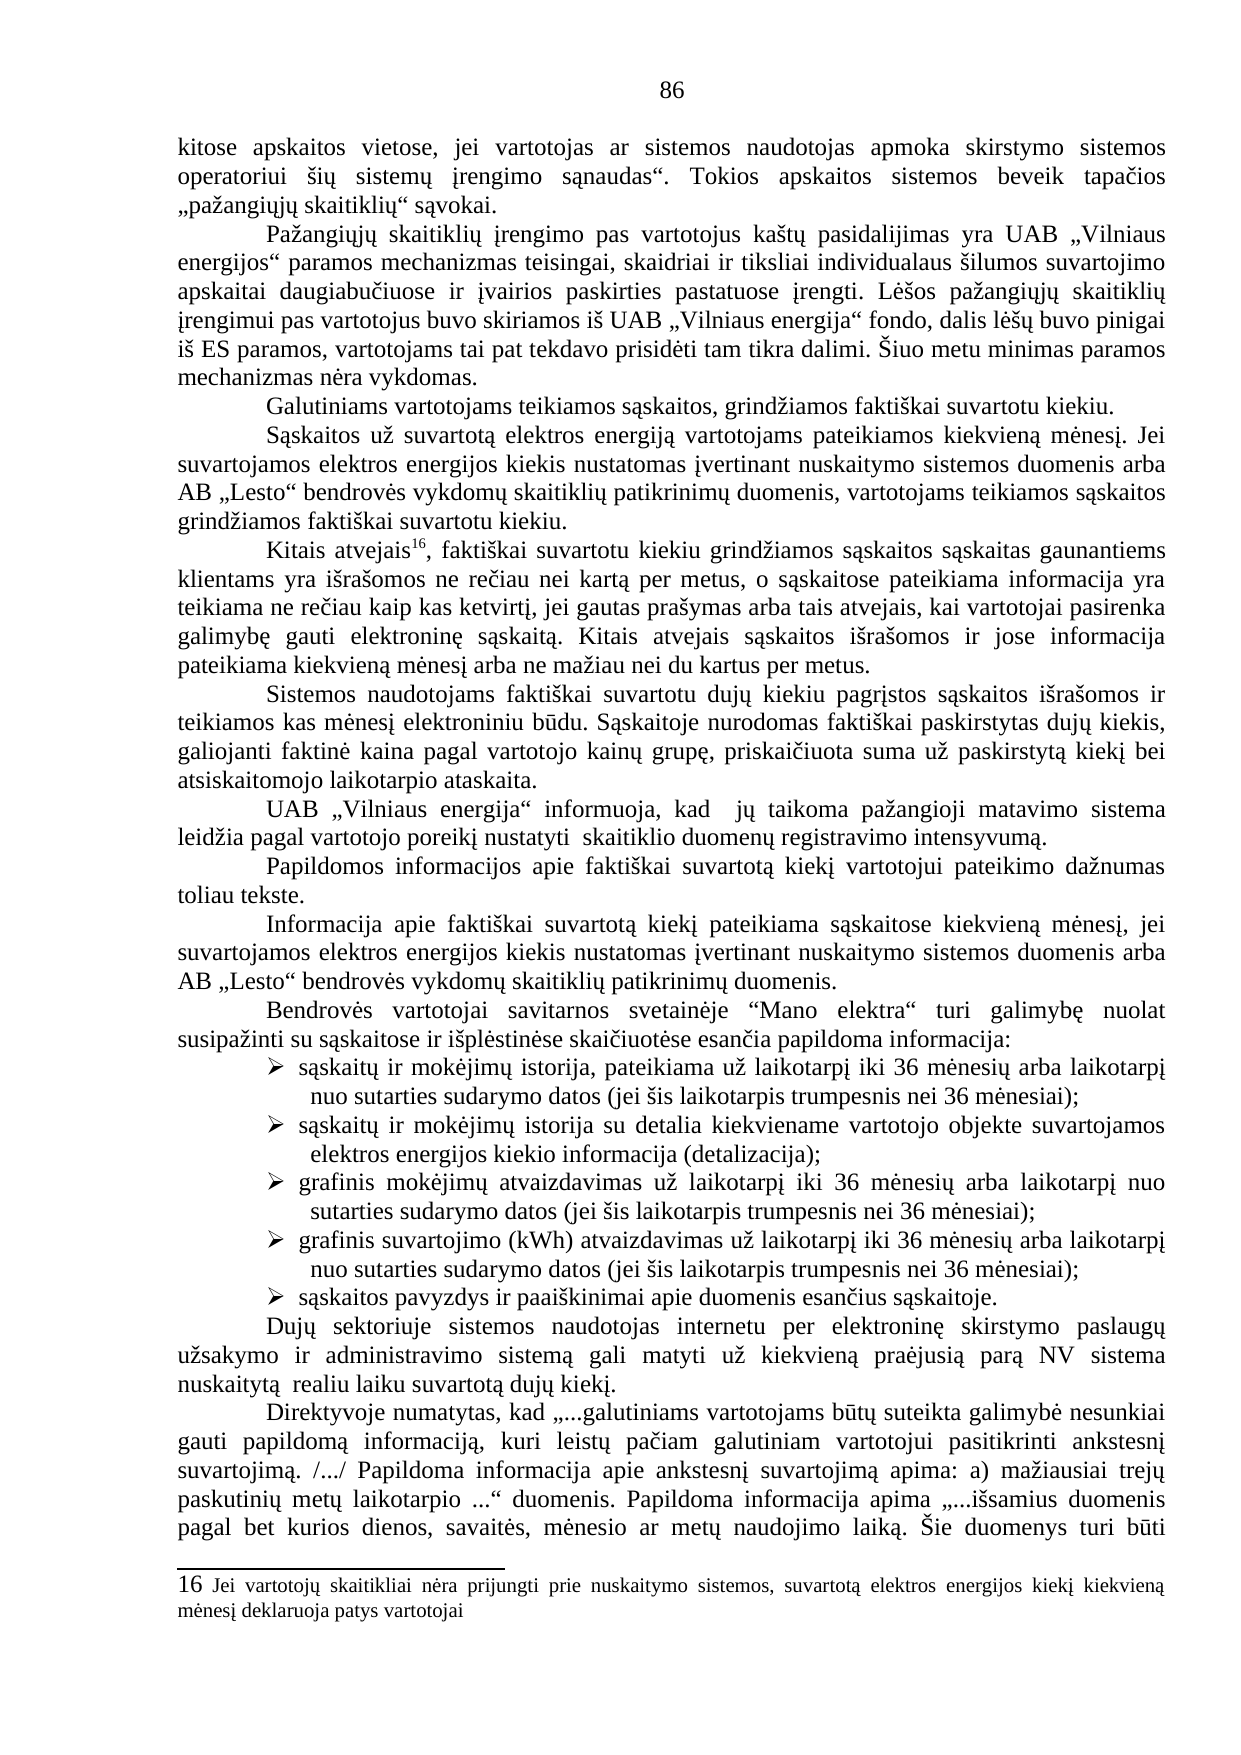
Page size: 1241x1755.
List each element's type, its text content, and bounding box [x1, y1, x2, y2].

text Papildomos informacijos apie faktiškai suvartotą kiekį vartotojui pateikimo dažnumas toliau tekste. [177, 851, 1166, 909]
text sąskaitų ir mokėjimų istorija su detalia kiekviename vartotojo objekte suvartojamos elektros energijos kiekio informacija (detalizacija); [266, 1110, 1166, 1167]
text grafinis mokėjimų atvaizdavimas už laikotarpį iki 36 mėnesių arba laikotarpį nuo sutarties sudarymo datos (jei šis laikotarpis trumpesnis nei 36 mėnesiai); [266, 1167, 1166, 1225]
text Sąskaitos už suvartotą elektros energiją vartotojams pateikiamos kiekvieną mėnesį. Jei suvartojamos elektros energijos kiekis nustatomas įvertinant nuskaitymo sistemos duomenis arba AB „Lesto“ bendrovės vykdomų skaitiklių patikrinimų duomenis, vartotojams teikiamos sąskaitos grindžiamos faktiškai suvartotu kiekiu. [177, 420, 1166, 535]
text kitose apskaitos vietose, jei vartotojas ar sistemos naudotojas apmoka skirstymo sistemos operatoriui šių sistemų įrengimo sąnaudas“. Tokios apskaitos sistemos beveik tapačios „pažangiųjų skaitiklių“ sąvokai. [177, 132, 1166, 219]
text Galutiniams vartotojams teikiamos sąskaitos, grindžiamos faktiškai suvartotu kiekiu. [177, 391, 1166, 420]
text Bendrovės vartotojai savitarnos svetainėje “Mano elektra“ turi galimybę nuolat susipažinti su sąskaitose ir išplėstinėse skaičiuotėse esančia papildoma informacija: [177, 995, 1166, 1052]
text sąskaitos pavyzdys ir paaiškinimai apie duomenis esančius sąskaitoje. [266, 1282, 1166, 1311]
text grafinis suvartojimo (kWh) atvaizdavimas už laikotarpį iki 36 mėnesių arba laikotarpį nuo sutarties sudarymo datos (jei šis laikotarpis trumpesnis nei 36 mėnesiai); [266, 1225, 1166, 1282]
text Jei vartotojų skaitikliai nėra prijungti prie nuskaitymo sistemos, suvartotą elektros energijos kiekį kiekvieną mėnesį deklaruoja patys vartotojai [177, 1569, 1166, 1622]
text Informacija apie faktiškai suvartotą kiekį pateikiama sąskaitose kiekvieną mėnesį, jei suvartojamos elektros energijos kiekis nustatomas įvertinant nuskaitymo sistemos duomenis arba AB „Lesto“ bendrovės vykdomų skaitiklių patikrinimų duomenis. [177, 909, 1166, 995]
text Sistemos naudotojams faktiškai suvartotu dujų kiekiu pagrįstos sąskaitos išrašomos ir teikiamos kas mėnesį elektroniniu būdu. Sąskaitoje nurodomas faktiškai paskirstytas dujų kiekis, galiojanti faktinė kaina pagal vartotojo kainų grupę, priskaičiuota suma už paskirstytą kiekį bei atsiskaitomojo laikotarpio ataskaita. [177, 679, 1166, 794]
text UAB „Vilniaus energija“ informuoja, kad jų taikoma pažangioji matavimo sistema leidžia pagal vartotojo poreikį nustatyti skaitiklio duomenų registravimo intensyvumą. [177, 794, 1166, 851]
text Pažangiųjų skaitiklių įrengimo pas vartotojus kaštų pasidalijimas yra UAB „Vilniaus energijos“ paramos mechanizmas teisingai, skaidriai ir tiksliai individualaus šilumos suvartojimo apskaitai daugiabučiuose ir įvairios paskirties pastatuose įrengti. Lėšos pažangiųjų skaitiklių įrengimui pas vartotojus buvo skiriamos iš UAB „Vilniaus energija“ fondo, dalis lėšų buvo pinigai iš ES paramos, vartotojams tai pat tekdavo prisidėti tam tikra dalimi. Šiuo metu minimas paramos mechanizmas nėra vykdomas. [177, 219, 1166, 391]
text Kitais atvejais, faktiškai suvartotu kiekiu grindžiamos sąskaitos sąskaitas gaunantiems klientams yra išrašomos ne rečiau nei kartą per metus, o sąskaitose pateikiama informacija yra teikiama ne rečiau kaip kas ketvirtį, jei gautas prašymas arba tais atvejais, kai vartotojai pasirenka galimybę gauti elektroninę sąskaitą. Kitais atvejais sąskaitos išrašomos ir jose informacija pateikiama kiekvieną mėnesį arba ne mažiau nei du kartus per metus. [177, 535, 1166, 679]
text Dujų sektoriuje sistemos naudotojas internetu per elektroninę skirstymo paslaugų užsakymo ir administravimo sistemą gali matyti už kiekvieną praėjusią parą NV sistema nuskaitytą realiu laiku suvartotą dujų kiekį. [177, 1311, 1166, 1397]
text Direktyvoje numatytas, kad „...galutiniams vartotojams būtų suteikta galimybė nesunkiai gauti papildomą informaciją, kuri leistų pačiam galutiniam vartotojui pasitikrinti ankstesnį suvartojimą. /.../ Papildoma informacija apie ankstesnį suvartojimą apima: a) mažiausiai trejų paskutinių metų laikotarpio ...“ duomenis. Papildoma informacija apima „...išsamius duomenis pagal bet kurios dienos, savaitės, mėnesio ar metų naudojimo laiką. Šie duomenys turi būti [177, 1397, 1166, 1541]
text sąskaitų ir mokėjimų istorija, pateikiama už laikotarpį iki 36 mėnesių arba laikotarpį nuo sutarties sudarymo datos (jei šis laikotarpis trumpesnis nei 36 mėnesiai); [266, 1052, 1166, 1110]
